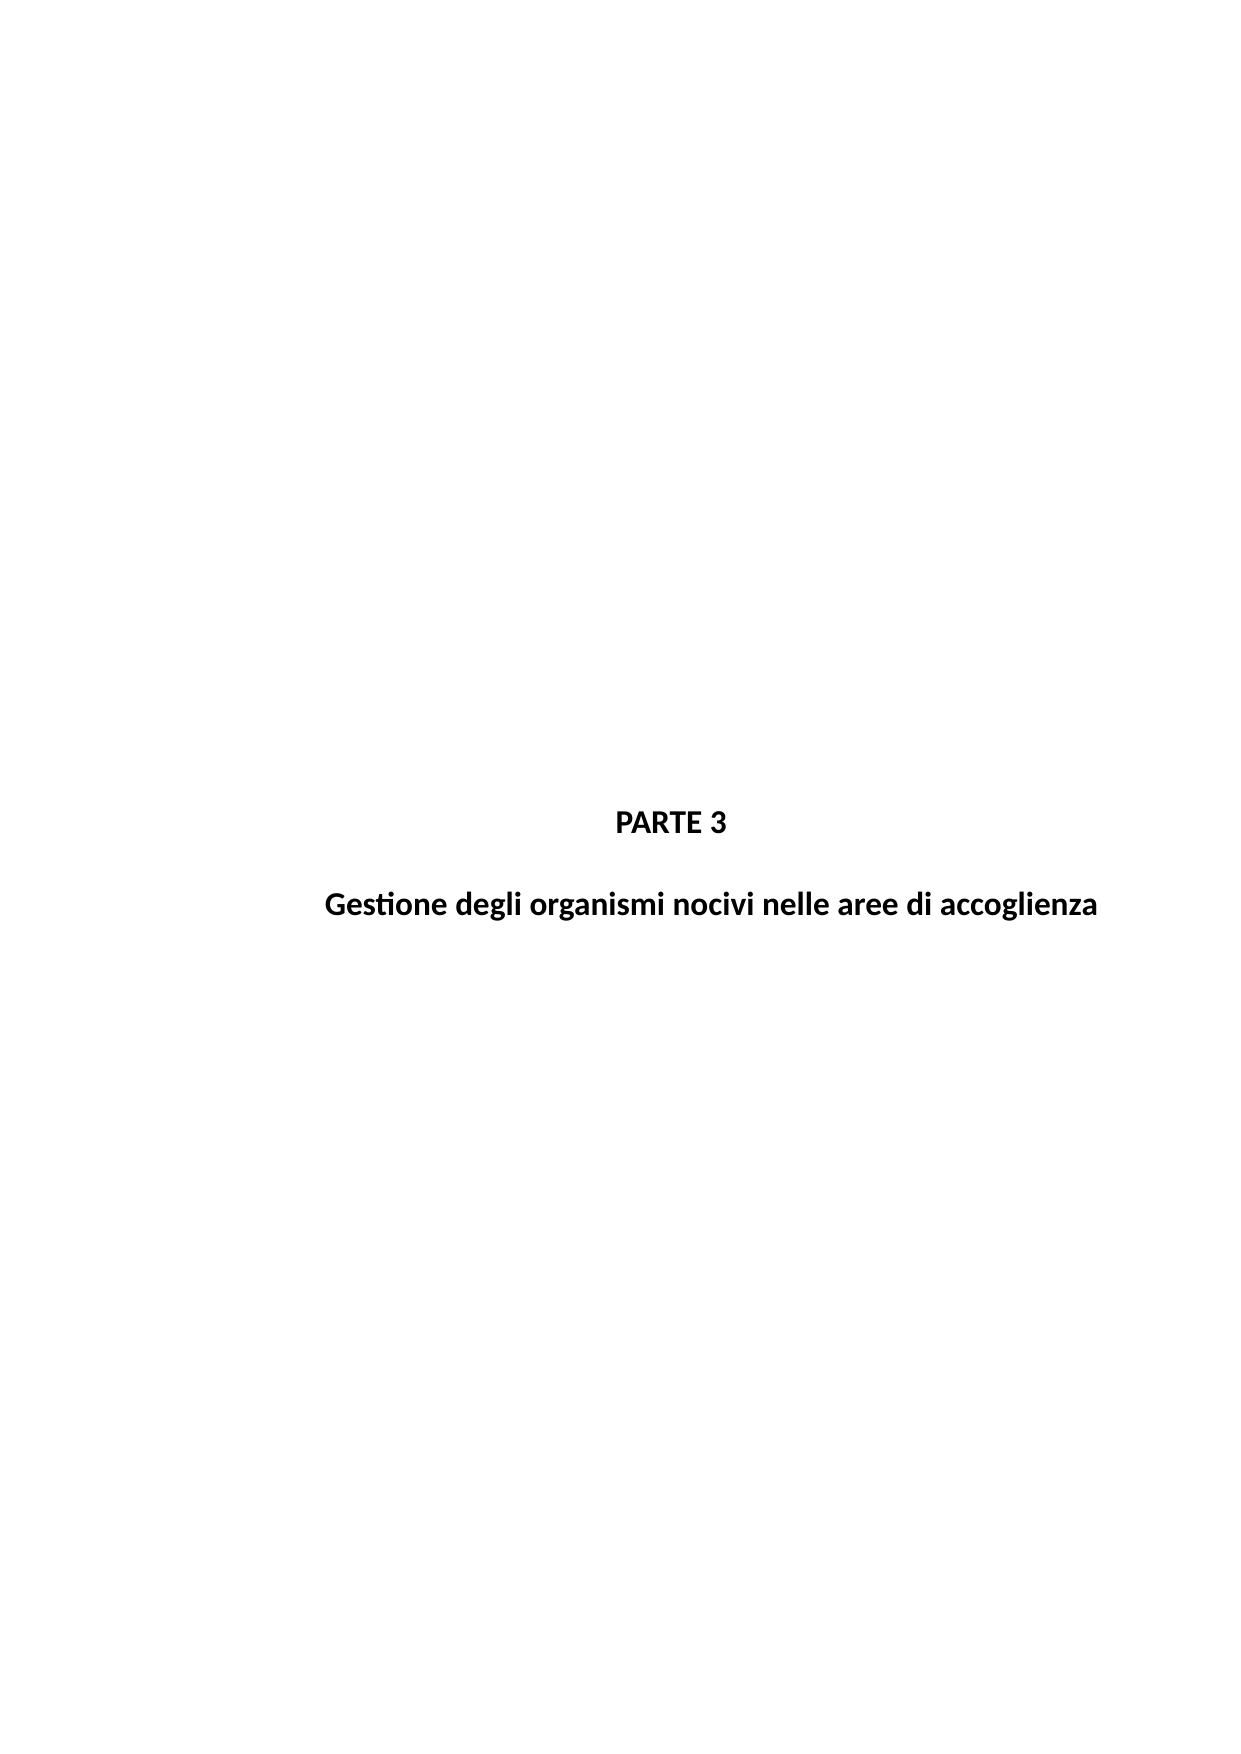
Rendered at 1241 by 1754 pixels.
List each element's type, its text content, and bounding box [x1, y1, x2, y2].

text PARTE 3 [83, 801, 1240, 842]
text Gestione degli organismi nocivi nelle aree di accoglienza [83, 883, 1240, 924]
